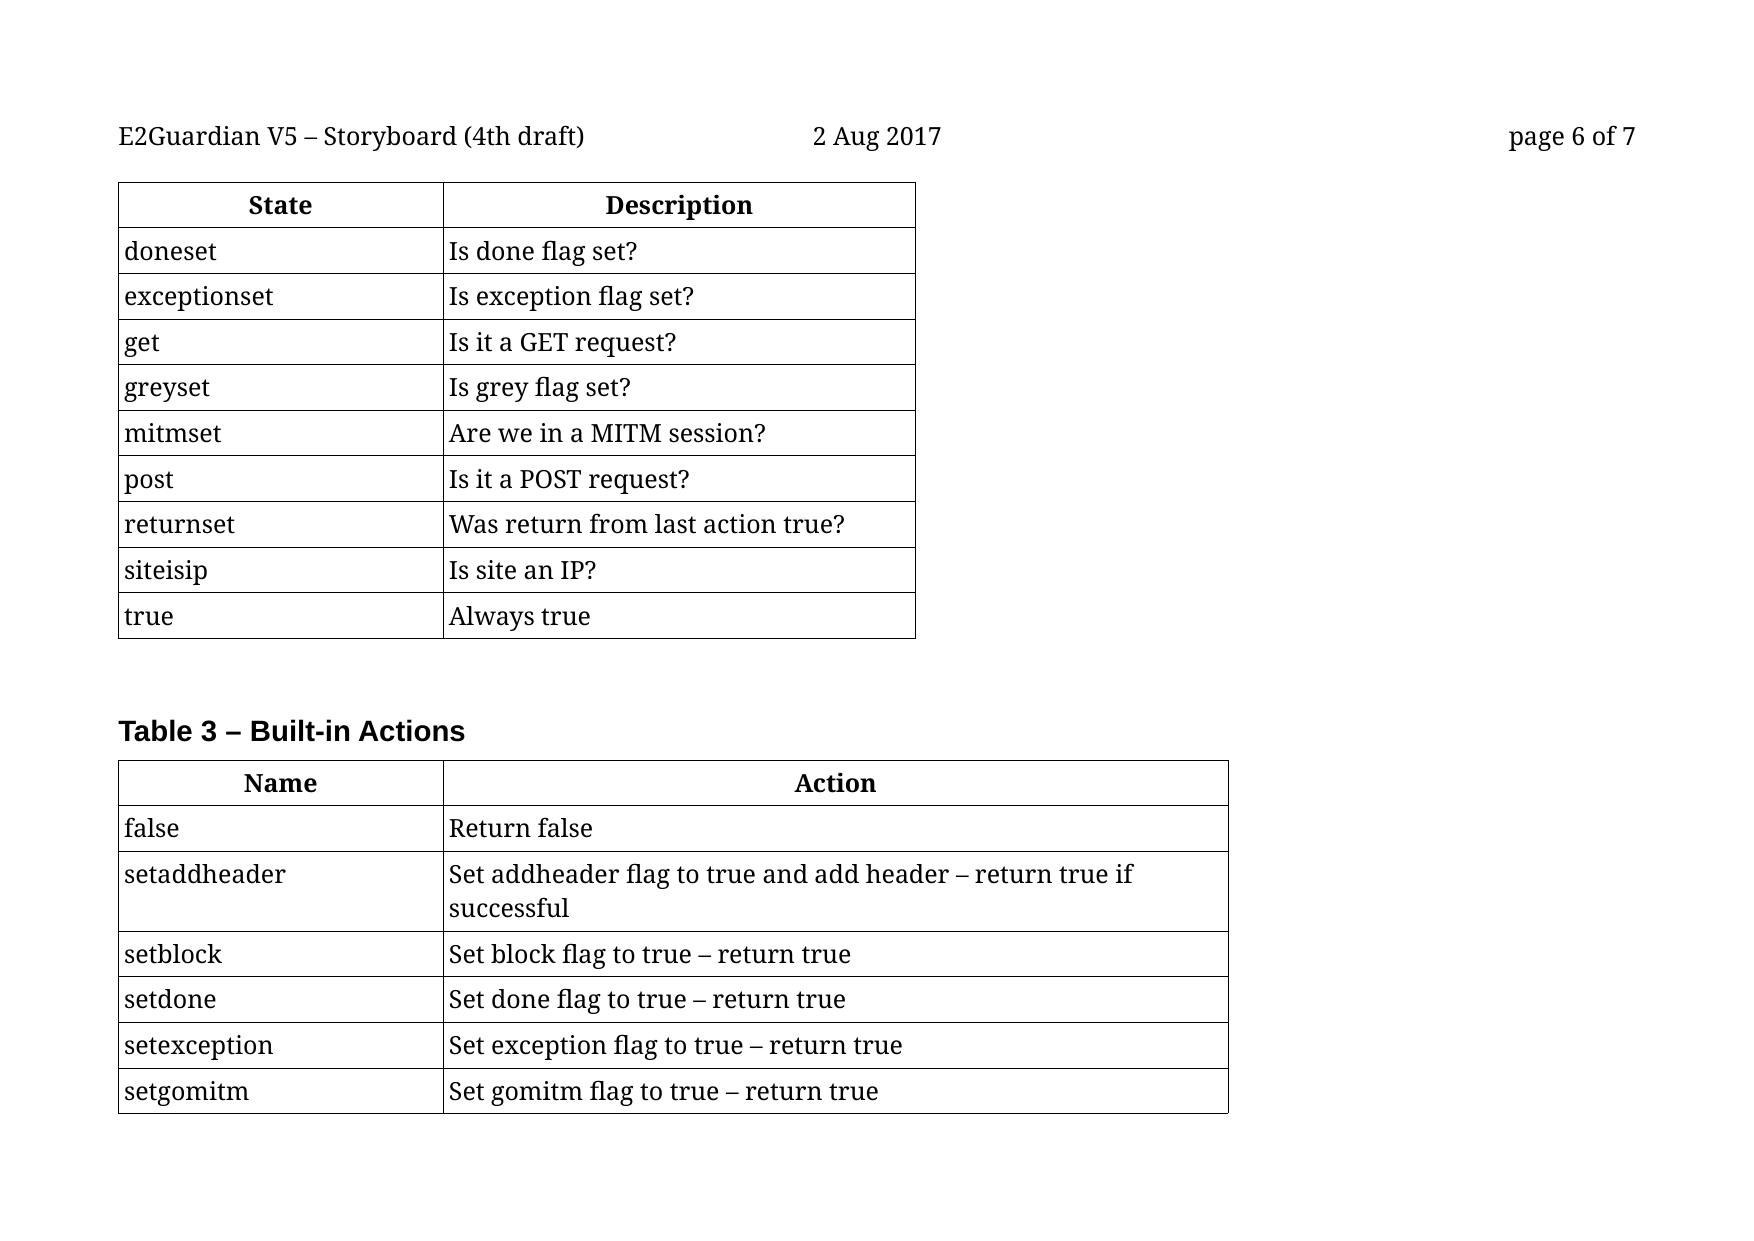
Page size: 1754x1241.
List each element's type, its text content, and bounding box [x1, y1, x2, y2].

table_cell mitmset [119, 411, 443, 455]
table_cell setblock [119, 932, 443, 976]
table_cell Are we in a MITM session? [444, 411, 915, 455]
table_cell exceptionset [119, 274, 443, 318]
table_cell Set exception flag to true – return true [444, 1023, 1228, 1067]
table_cell post [119, 456, 443, 501]
table_cell setexception [119, 1023, 443, 1067]
table_cell setaddheader [119, 852, 443, 931]
table_cell Set addheader flag to true and add header – return true if successful [444, 852, 1228, 931]
table_header Action [444, 761, 1228, 805]
table_cell Is grey flag set? [444, 365, 915, 410]
table_cell returnset [119, 502, 443, 547]
table_cell setdone [119, 977, 443, 1022]
table_cell false [119, 806, 443, 851]
subtitle Table 3 – Built-in Actions [118, 713, 1636, 747]
table_cell Is exception flag set? [444, 274, 915, 318]
table_cell Set gomitm flag to true – return true [444, 1069, 1228, 1113]
table_cell Is it a GET request? [444, 320, 915, 364]
table_cell Is site an IP? [444, 548, 915, 592]
table_cell Is it a POST request? [444, 456, 915, 501]
table_cell setgomitm [119, 1069, 443, 1113]
table_cell true [119, 593, 443, 638]
table_cell Was return from last action true? [444, 502, 915, 547]
table_cell greyset [119, 365, 443, 410]
table_cell siteisip [119, 548, 443, 592]
table_header Name [119, 761, 443, 805]
table_cell Is done flag set? [444, 228, 915, 273]
table_cell Always true [444, 593, 915, 638]
table_cell get [119, 320, 443, 364]
table_cell Set done flag to true – return true [444, 977, 1228, 1022]
table_cell Return false [444, 806, 1228, 851]
table_cell Set block flag to true – return true [444, 932, 1228, 976]
table_header Description [444, 183, 915, 227]
table_header State [119, 183, 443, 227]
table_cell doneset [119, 228, 443, 273]
